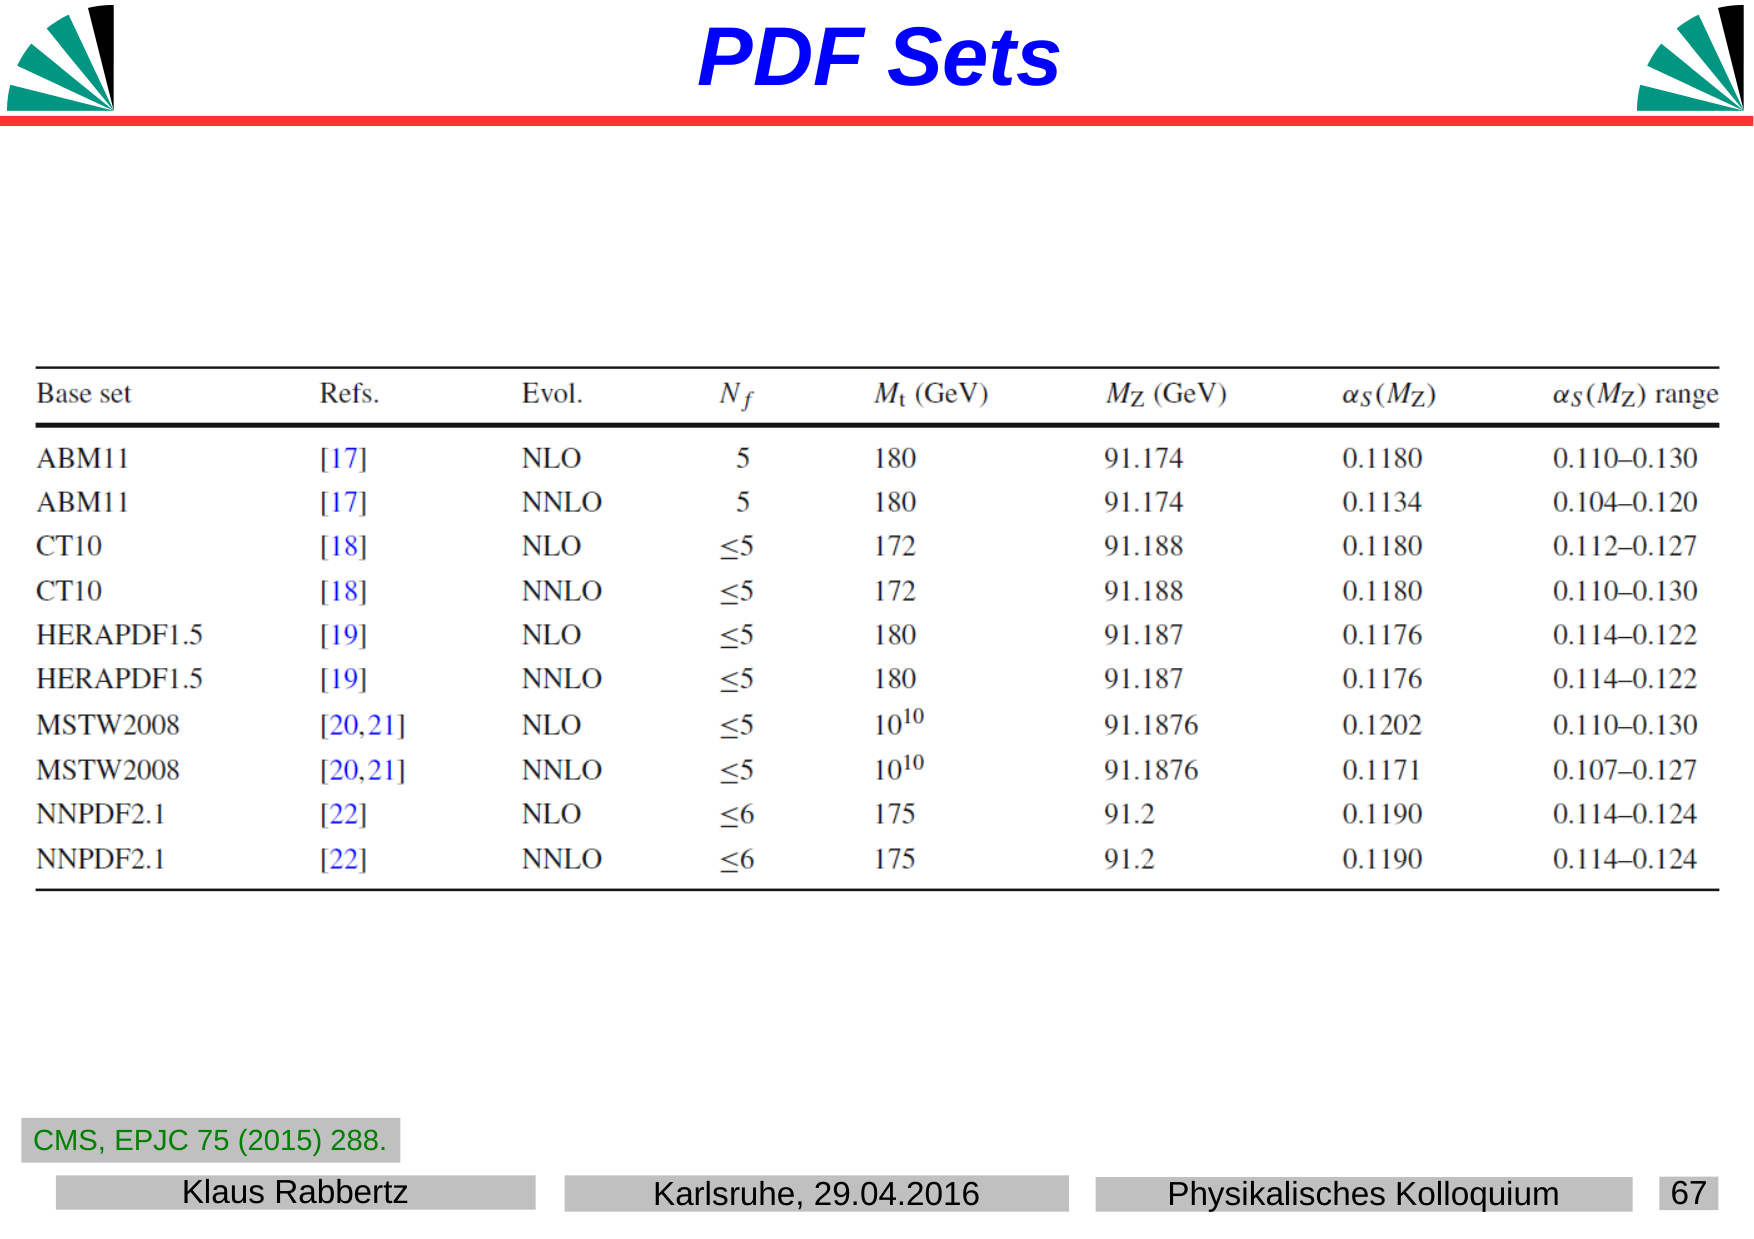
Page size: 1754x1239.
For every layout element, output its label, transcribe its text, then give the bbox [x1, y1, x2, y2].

picture [1637, 5, 1744, 112]
picture [22, 359, 1737, 905]
title PDF Sets [129, 0, 1631, 114]
picture [7, 5, 114, 112]
text_box CMS, EPJC 75 (2015) 288. [21, 1117, 401, 1163]
